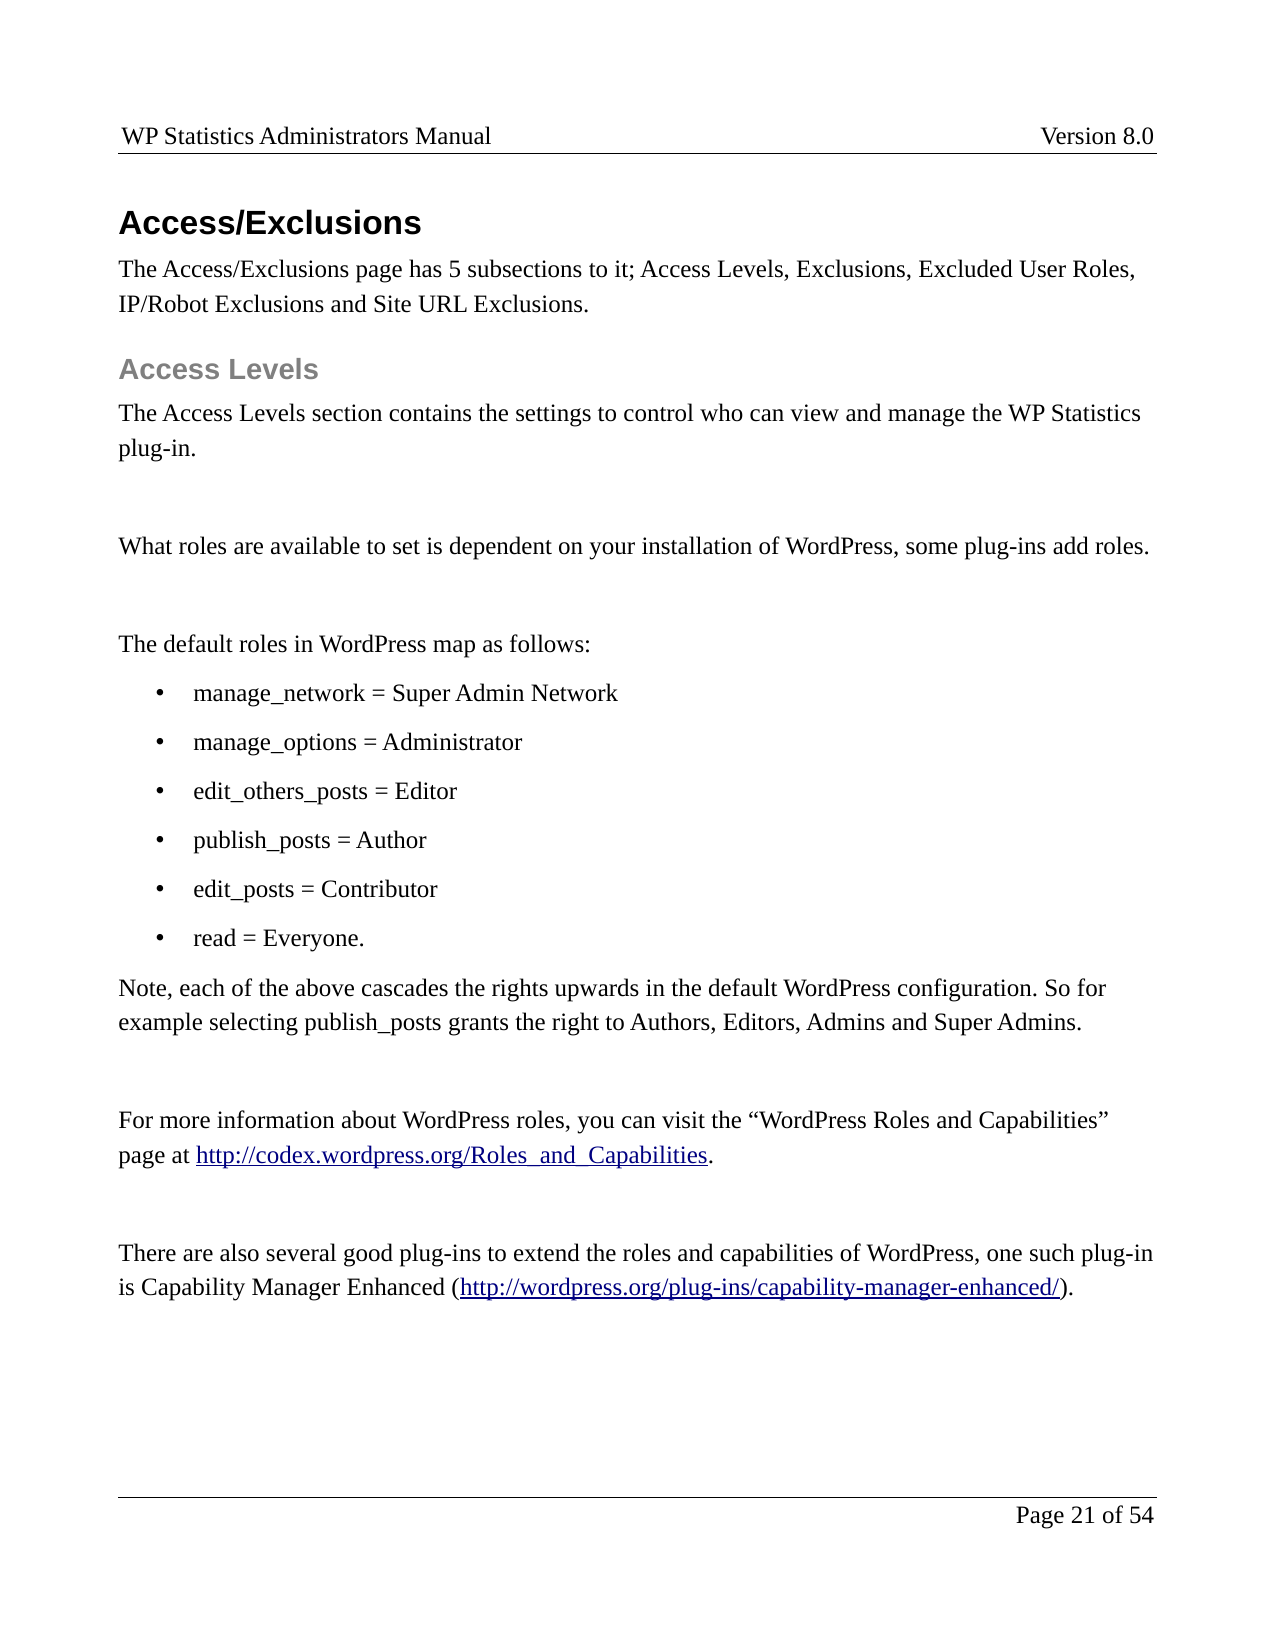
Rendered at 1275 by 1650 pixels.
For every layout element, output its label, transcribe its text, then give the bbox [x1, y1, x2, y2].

text The default roles in WordPress map as follows: [118, 629, 1157, 658]
list publish_posts = Author [156, 825, 1157, 854]
text The Access Levels section contains the settings to control who can view and manage the WP Statistics plug-in. [118, 398, 1157, 462]
subtitle Access/Exclusions [118, 203, 1157, 242]
list edit_posts = Contributor [156, 874, 1157, 903]
text What roles are available to set is dependent on your installation of WordPress, some plug-ins add roles. [118, 531, 1157, 560]
list read = Everyone. [156, 923, 1157, 952]
text Note, each of the above cascades the rights upwards in the default WordPress configuration. So for example selecting publish_posts grants the right to Authors, Editors, Admins and Super Admins. [118, 973, 1157, 1036]
text There are also several good plug-ins to extend the roles and capabilities of WordPress, one such plug-in is Capability Manager Enhanced (http://wordpress.org/plug-ins/capability-manager-enhanced/). [118, 1238, 1157, 1301]
list manage_options = Administrator [156, 727, 1157, 756]
text For more information about WordPress roles, you can visit the “WordPress Roles and Capabilities” page at http://codex.wordpress.org/Roles_and_Capabilities. [118, 1105, 1157, 1168]
list manage_network = Super Admin Network [156, 678, 1157, 707]
list edit_others_posts = Editor [156, 776, 1157, 805]
text The Access/Exclusions page has 5 subsections to it; Access Levels, Exclusions, Excluded User Roles, IP/Robot Exclusions and Site URL Exclusions. [118, 254, 1157, 317]
subtitle Access Levels [118, 352, 1157, 386]
